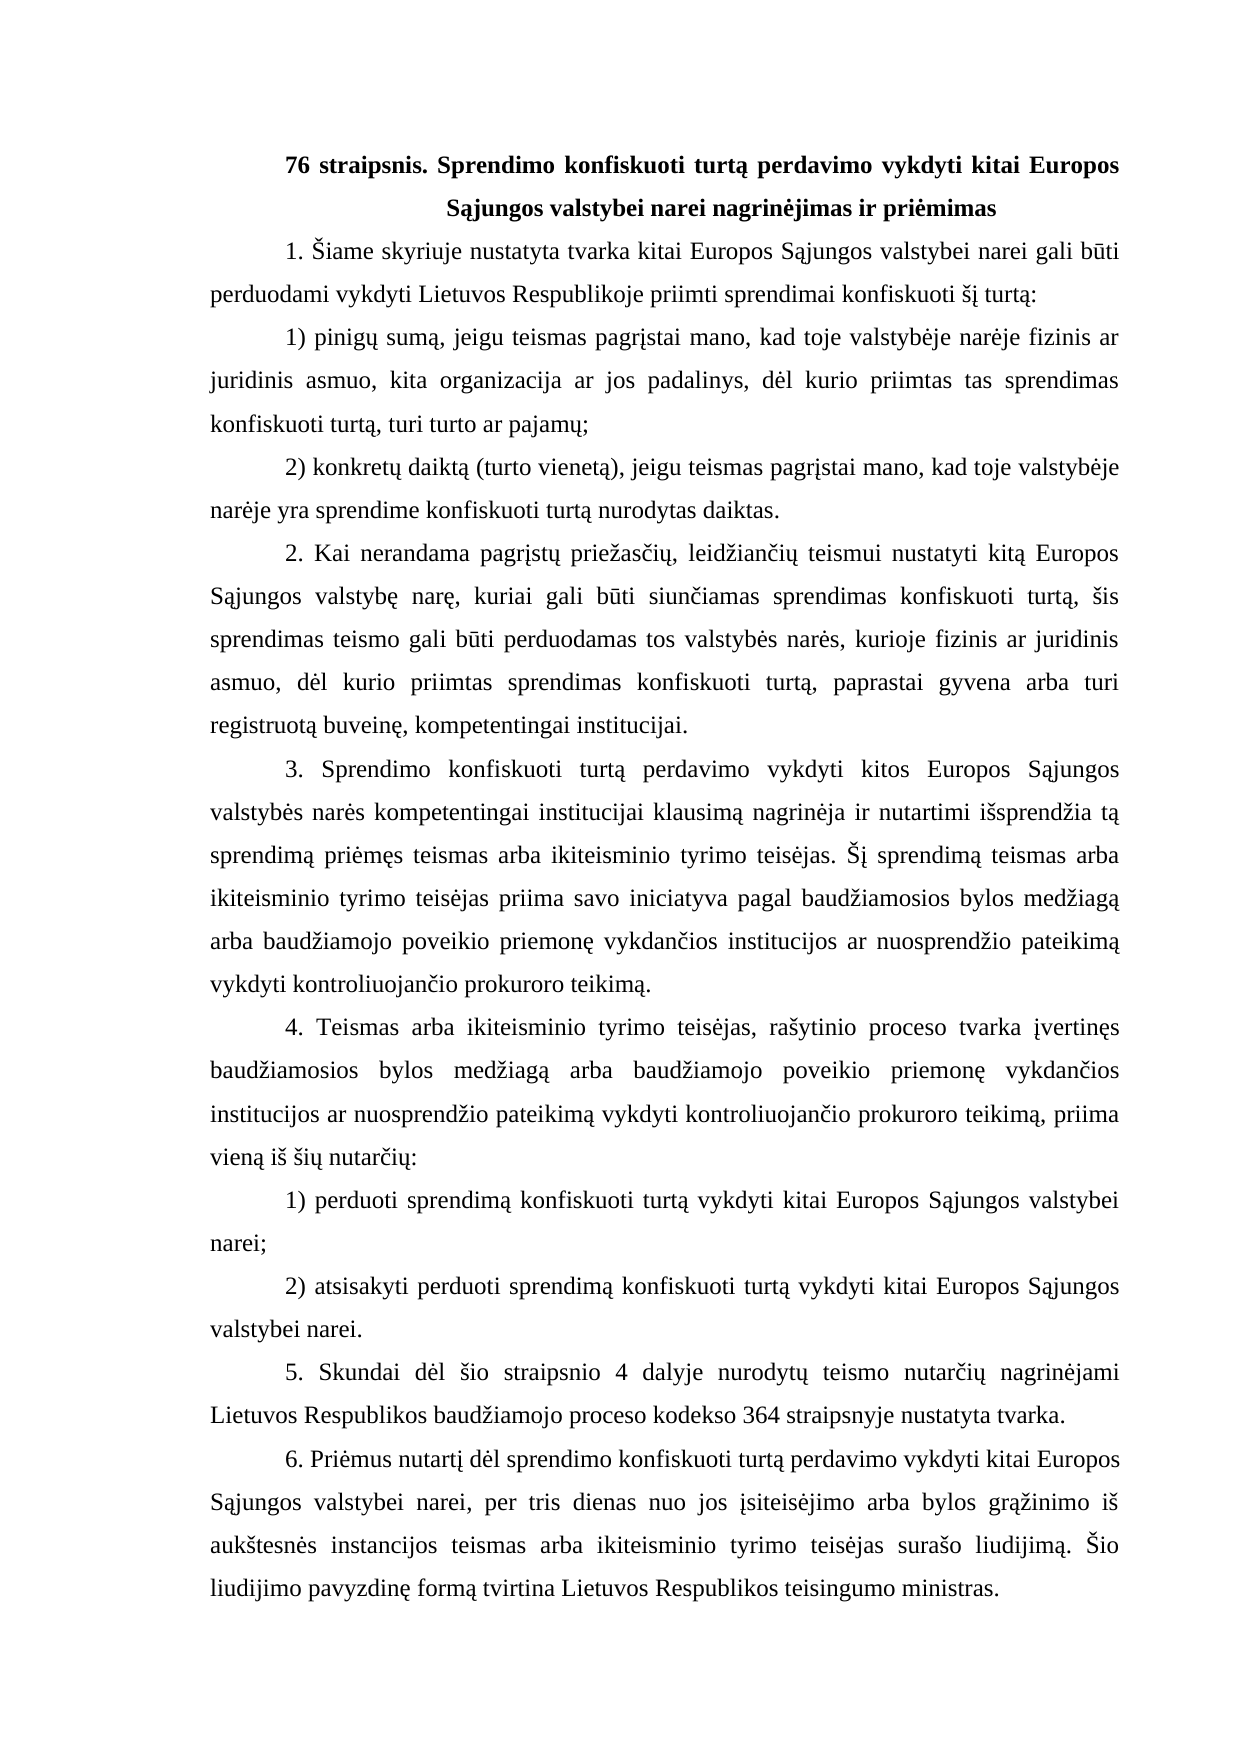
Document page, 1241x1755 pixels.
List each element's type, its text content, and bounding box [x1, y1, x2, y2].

text 3. Sprendimo konfiskuoti turtą perdavimo vykdyti kitos Europos Sąjungos valstybės narės kompetentingai institucijai klausimą nagrinėja ir nutartimi išsprendžia tą sprendimą priėmęs teismas arba ikiteisminio tyrimo teisėjas. Šį sprendimą teismas arba ikiteisminio tyrimo teisėjas priima savo iniciatyva pagal baudžiamosios bylos medžiagą arba baudžiamojo poveikio priemonę vykdančios institucijos ar nuosprendžio pateikimą vykdyti kontroliuojančio prokuroro teikimą. [210, 754, 1120, 998]
text 76 straipsnis. Sprendimo konfiskuoti turtą perdavimo vykdyti kitai Europos Sąjungos valstybei narei nagrinėjimas ir priėmimas [285, 150, 1120, 222]
text 4. Teismas arba ikiteisminio tyrimo teisėjas, rašytinio proceso tvarka įvertinęs baudžiamosios bylos medžiagą arba baudžiamojo poveikio priemonę vykdančios institucijos ar nuosprendžio pateikimą vykdyti kontroliuojančio prokuroro teikimą, priima vieną iš šių nutarčių: [210, 1012, 1120, 1171]
text 1. Šiame skyriuje nustatyta tvarka kitai Europos Sąjungos valstybei narei gali būti perduodami vykdyti Lietuvos Respublikoje priimti sprendimai konfiskuoti šį turtą: [210, 236, 1120, 308]
text 5. Skundai dėl šio straipsnio 4 dalyje nurodytų teismo nutarčių nagrinėjami Lietuvos Respublikos baudžiamojo proceso kodekso 364 straipsnyje nustatyta tvarka. [210, 1357, 1120, 1429]
text 6. Priėmus nutartį dėl sprendimo konfiskuoti turtą perdavimo vykdyti kitai Europos Sąjungos valstybei narei, per tris dienas nuo jos įsiteisėjimo arba bylos grąžinimo iš aukštesnės instancijos teismas arba ikiteisminio tyrimo teisėjas surašo liudijimą. Šio liudijimo pavyzdinę formą tvirtina Lietuvos Respublikos teisingumo ministras. [210, 1444, 1120, 1602]
text 2) atsisakyti perduoti sprendimą konfiskuoti turtą vykdyti kitai Europos Sąjungos valstybei narei. [210, 1271, 1120, 1343]
text 2) konkretų daiktą (turto vienetą), jeigu teismas pagrįstai mano, kad toje valstybėje narėje yra sprendime konfiskuoti turtą nurodytas daiktas. [210, 452, 1120, 524]
text 1) perduoti sprendimą konfiskuoti turtą vykdyti kitai Europos Sąjungos valstybei narei; [210, 1185, 1120, 1257]
text 2. Kai nerandama pagrįstų priežasčių, leidžiančių teismui nustatyti kitą Europos Sąjungos valstybę narę, kuriai gali būti siunčiamas sprendimas konfiskuoti turtą, šis sprendimas teismo gali būti perduodamas tos valstybės narės, kurioje fizinis ar juridinis asmuo, dėl kurio priimtas sprendimas konfiskuoti turtą, paprastai gyvena arba turi registruotą buveinę, kompetentingai institucijai. [210, 538, 1120, 739]
text 1) pinigų sumą, jeigu teismas pagrįstai mano, kad toje valstybėje narėje fizinis ar juridinis asmuo, kita organizacija ar jos padalinys, dėl kurio priimtas tas sprendimas konfiskuoti turtą, turi turto ar pajamų; [210, 322, 1120, 437]
